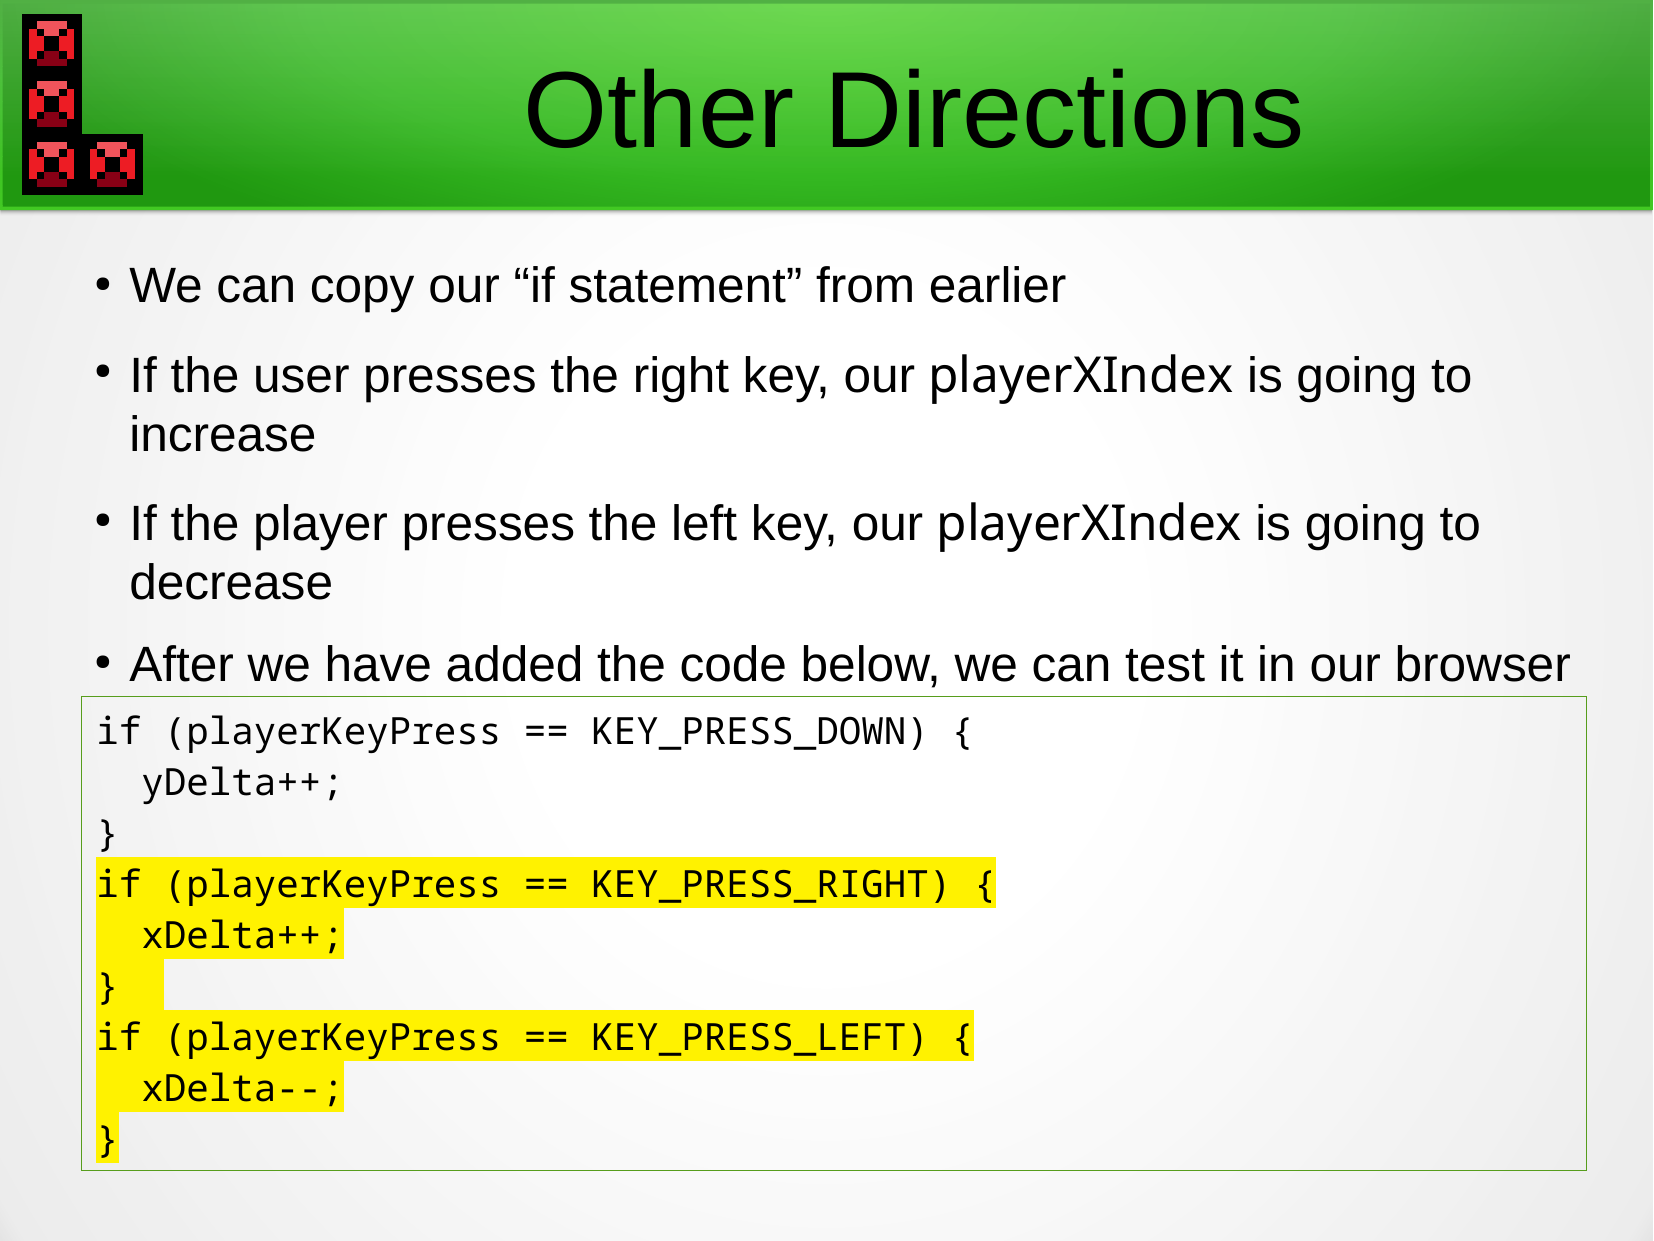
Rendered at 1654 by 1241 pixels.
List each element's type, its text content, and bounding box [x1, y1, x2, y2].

text_box if (playerKeyPress == KEY_PRESS_DOWN) { yDelta++; } if (playerKeyPress == KEY_PRESS_RIGHT) { xDelta++; } if (playerKeyPress == KEY_PRESS_LEFT) { xDelta--; } [81, 696, 1587, 1111]
list We can copy our “if statement” from earlier If the user presses the right key, our playerXIndex is going to increase If the player presses the left key, our playerXIndex is going to decrease After we have added the code below, we can test it in our browser [82, 257, 1576, 696]
title Other Directions [195, 30, 1636, 190]
picture [22, 14, 143, 195]
